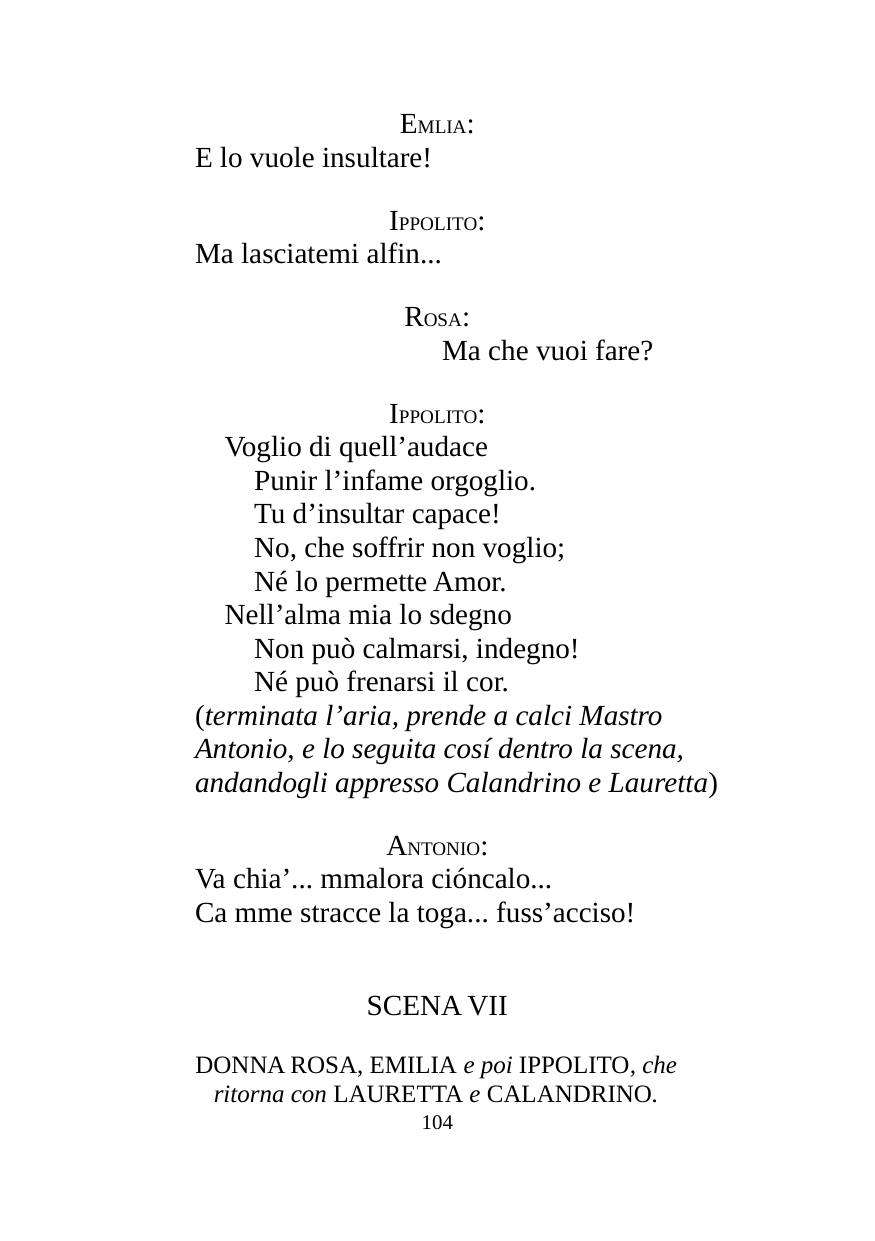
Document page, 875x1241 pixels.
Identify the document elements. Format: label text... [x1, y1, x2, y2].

text (terminata l’aria, prende a calci Mastro Antonio, e lo seguita cosí dentro la scena, andandogli appresso Calandrino e Lauretta) [195, 698, 768, 798]
text Va chia’... mmalora cióncalo... Ca mme stracce la toga... fuss’acciso! [195, 861, 768, 928]
text Emlia: [106, 106, 768, 140]
text Ippolito: [106, 203, 768, 236]
text Ma lasciatemi alfin... [195, 236, 768, 270]
text Antonio: [106, 828, 768, 861]
text Ma che vuoi fare? [106, 333, 768, 366]
text DONNA ROSA, EMILIA e poi IPPOLITO, che ritorna con LAURETTA e CALANDRINO. [165, 1051, 709, 1108]
subtitle Scena VII [106, 988, 768, 1021]
text Ippolito: [106, 396, 768, 429]
text Voglio di quell’audace Punir l’infame orgoglio. Tu d’insultar capace! No, che soffrir non voglio; Né lo permette Amor. [224, 429, 768, 597]
text Rosa: [106, 299, 768, 333]
text E lo vuole insultare! [195, 140, 768, 173]
text Nell’alma mia lo sdegno Non può calmarsi, indegno! Né può frenarsi il cor. [224, 597, 768, 698]
